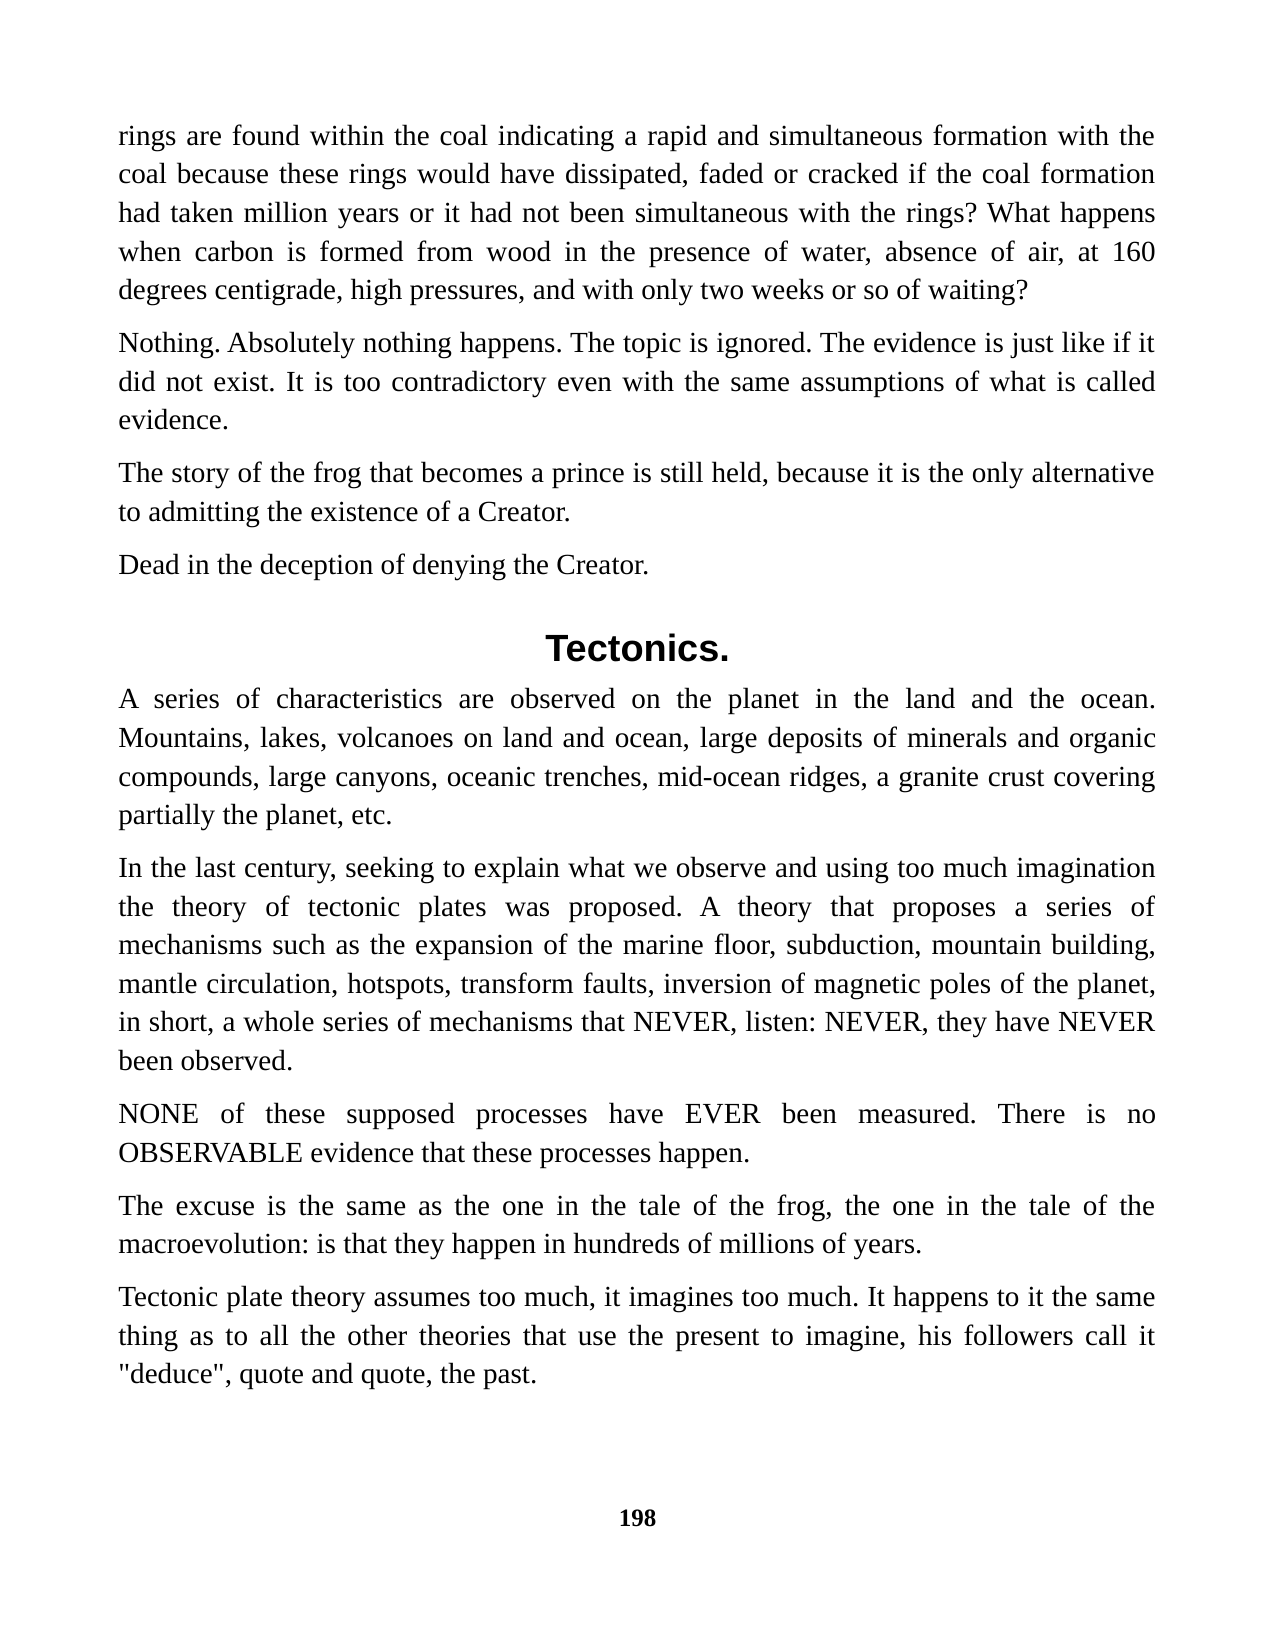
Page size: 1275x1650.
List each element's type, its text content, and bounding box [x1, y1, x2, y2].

text A series of characteristics are observed on the planet in the land and the ocean. Mountains, lakes, volcanoes on land and ocean, large deposits of minerals and organic compounds, large canyons, oceanic trenches, mid-ocean ridges, a granite crust covering partially the planet, etc. [118, 682, 1157, 831]
text NONE of these supposed processes have EVER been measured. There is no OBSERVABLE evidence that these processes happen. [118, 1096, 1157, 1168]
text The story of the frog that becomes a prince is still held, because it is the only alternative to admitting the existence of a Creator. [118, 456, 1157, 528]
text The excuse is the same as the one in the tale of the frog, the one in the tale of the macroevolution: is that they happen in hundreds of millions of years. [118, 1188, 1157, 1260]
subtitle Tectonics. [118, 625, 1157, 669]
text Dead in the deception of denying the Creator. [118, 547, 1157, 581]
text In the last century, seeking to explain what we observe and using too much imagination the theory of tectonic plates was proposed. A theory that proposes a series of mechanisms such as the expansion of the marine floor, subduction, mountain building, mantle circulation, hotspots, transform faults, inversion of magnetic poles of the planet, in short, a whole series of mechanisms that NEVER, listen: NEVER, they have NEVER been observed. [118, 850, 1157, 1077]
text rings are found within the coal indicating a rapid and simultaneous formation with the coal because these rings would have dissipated, faded or cracked if the coal formation had taken million years or it had not been simultaneous with the rings? What happens when carbon is formed from wood in the presence of water, absence of air, at 160 degrees centigrade, high pressures, and with only two weeks or so of waiting? [118, 118, 1157, 306]
text Nothing. Absolutely nothing happens. The topic is ignored. The evidence is just like if it did not exist. It is too contradictory even with the same assumptions of what is called evidence. [118, 325, 1157, 436]
text Tectonic plate theory assumes too much, it imagines too much. It happens to it the same thing as to all the other theories that use the present to imagine, his followers call it "deduce", quote and quote, the past. [118, 1279, 1157, 1390]
